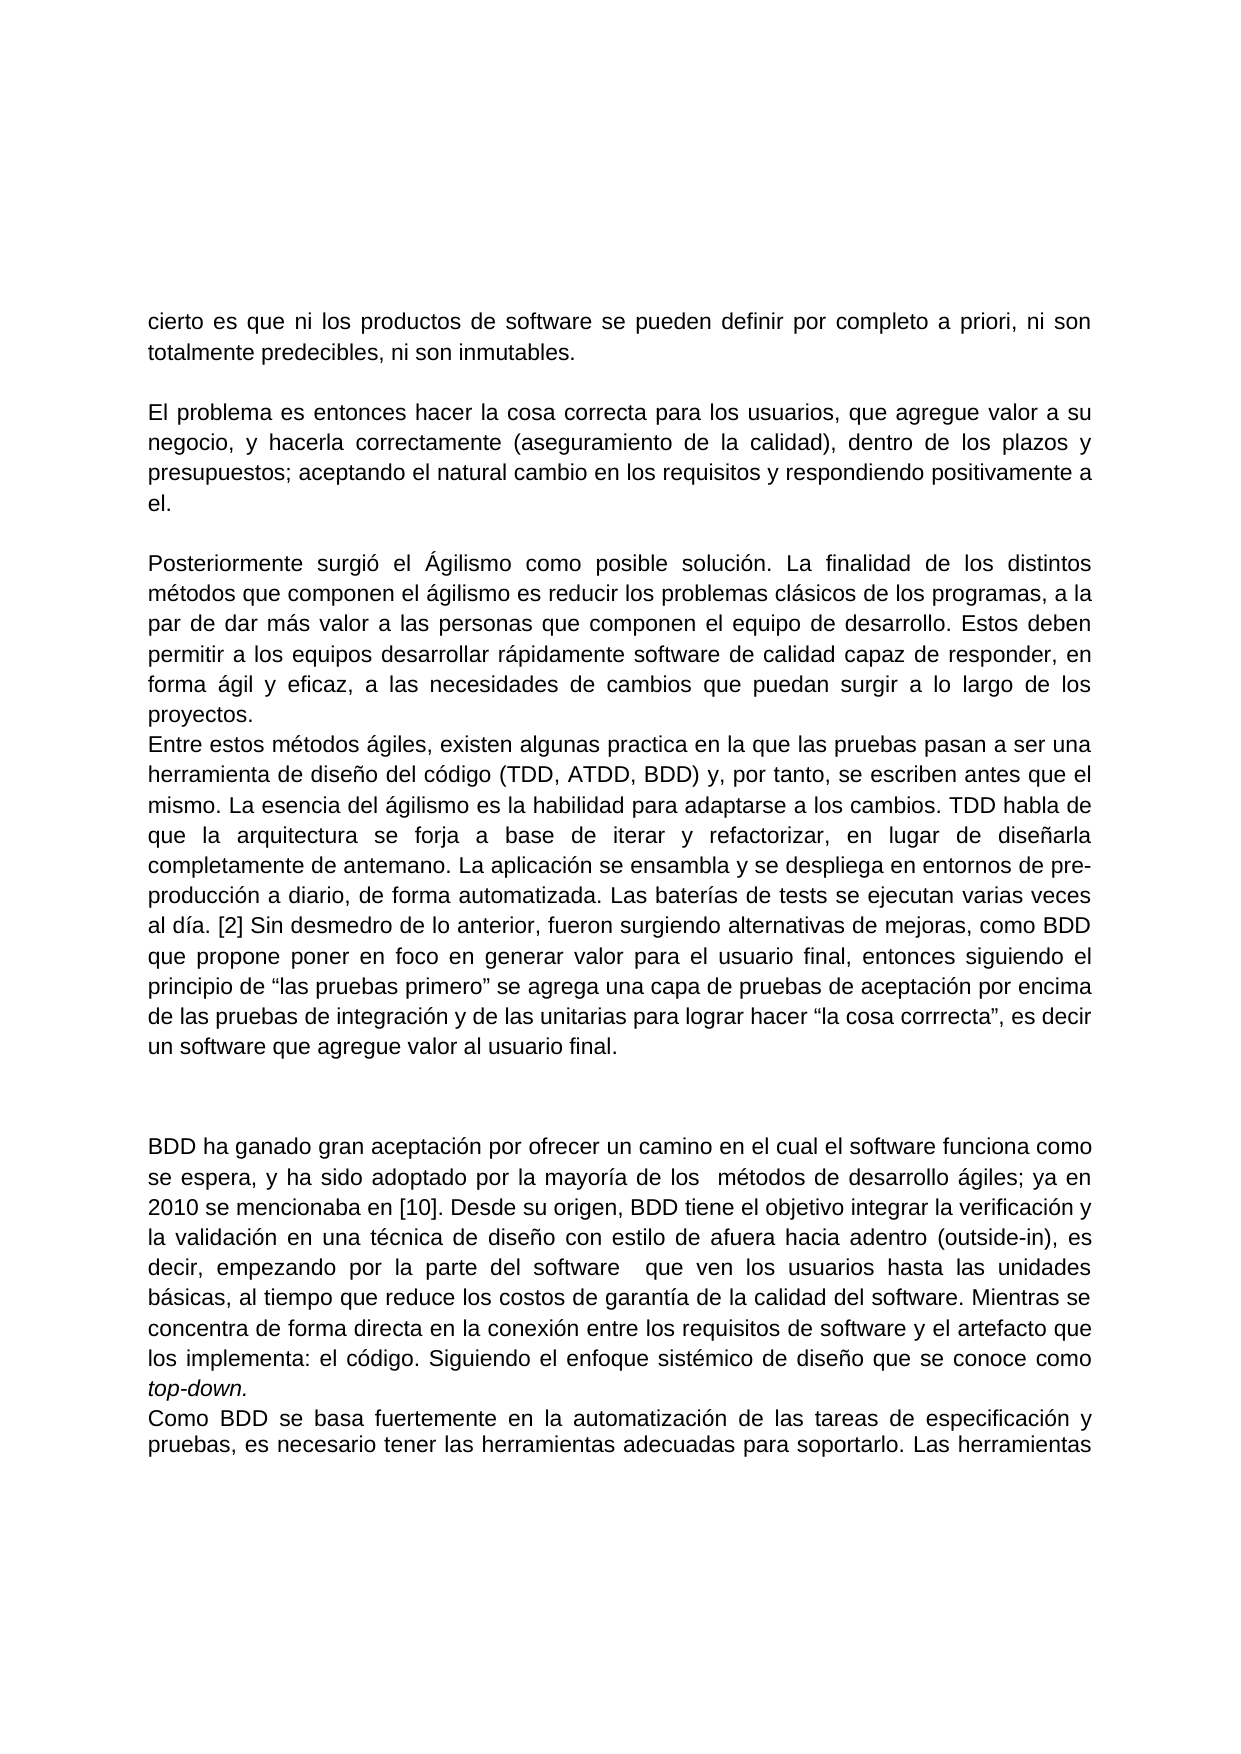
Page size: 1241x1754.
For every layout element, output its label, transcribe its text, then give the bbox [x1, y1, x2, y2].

text Como BDD se basa fuertemente en la automatización de las tareas de especificación y pruebas, es necesario tener las herramientas adecuadas para soportarlo. Las herramientas [148, 1405, 1093, 1458]
text Entre estos métodos ágiles, existen algunas practica en la que las pruebas pasan a ser una herramienta de diseño del código (TDD, ATDD, BDD) y, por tanto, se escriben antes que el mismo. La esencia del ágilismo es la habilidad para adaptarse a los cambios. TDD habla de que la arquitectura se forja a base de iterar y refactorizar, en lugar de diseñarla completamente de antemano. La aplicación se ensambla y se despliega en entornos de pre-producción a diario, de forma automatizada. Las baterías de tests se ejecutan varias veces al día. [2] Sin desmedro de lo anterior, fueron surgiendo alternativas de mejoras, como BDD que propone poner en foco en generar valor para el usuario final, entonces siguiendo el principio de “las pruebas primero” se agrega una capa de pruebas de aceptación por encima de las pruebas de integración y de las unitarias para lograr hacer “la cosa corrrecta”, es decir un software que agregue valor al usuario final. [148, 731, 1093, 1060]
text El problema es entonces hacer la cosa correcta para los usuarios, que agregue valor a su negocio, y hacerla correctamente (aseguramiento de la calidad), dentro de los plazos y presupuestos; aceptando el natural cambio en los requisitos y respondiendo positivamente a el. [148, 399, 1093, 516]
text cierto es que ni los productos de software se pueden definir por completo a priori, ni son totalmente predecibles, ni son inmutables. [148, 308, 1093, 365]
text Posteriormente surgió el Ágilismo como posible solución. La finalidad de los distintos métodos que componen el ágilismo es reducir los problemas clásicos de los programas, a la par de dar más valor a las personas que componen el equipo de desarrollo. Estos deben permitir a los equipos desarrollar rápidamente software de calidad capaz de responder, en forma ágil y eficaz, a las necesidades de cambios que puedan surgir a lo largo de los proyectos. [148, 550, 1093, 727]
text BDD ha ganado gran aceptación por ofrecer un camino en el cual el software funciona como se espera, y ha sido adoptado por la mayoría de los métodos de desarrollo ágiles; ya en 2010 se mencionaba en [10]. Desde su origen, BDD tiene el objetivo integrar la verificación y la validación en una técnica de diseño con estilo de afuera hacia adentro (outside-in), es decir, empezando por la parte del software que ven los usuarios hasta las unidades básicas, al tiempo que reduce los costos de garantía de la calidad del software. Mientras se concentra de forma directa en la conexión entre los requisitos de software y el artefacto que los implementa: el código. Siguiendo el enfoque sistémico de diseño que se conoce como top-down. [148, 1133, 1093, 1401]
